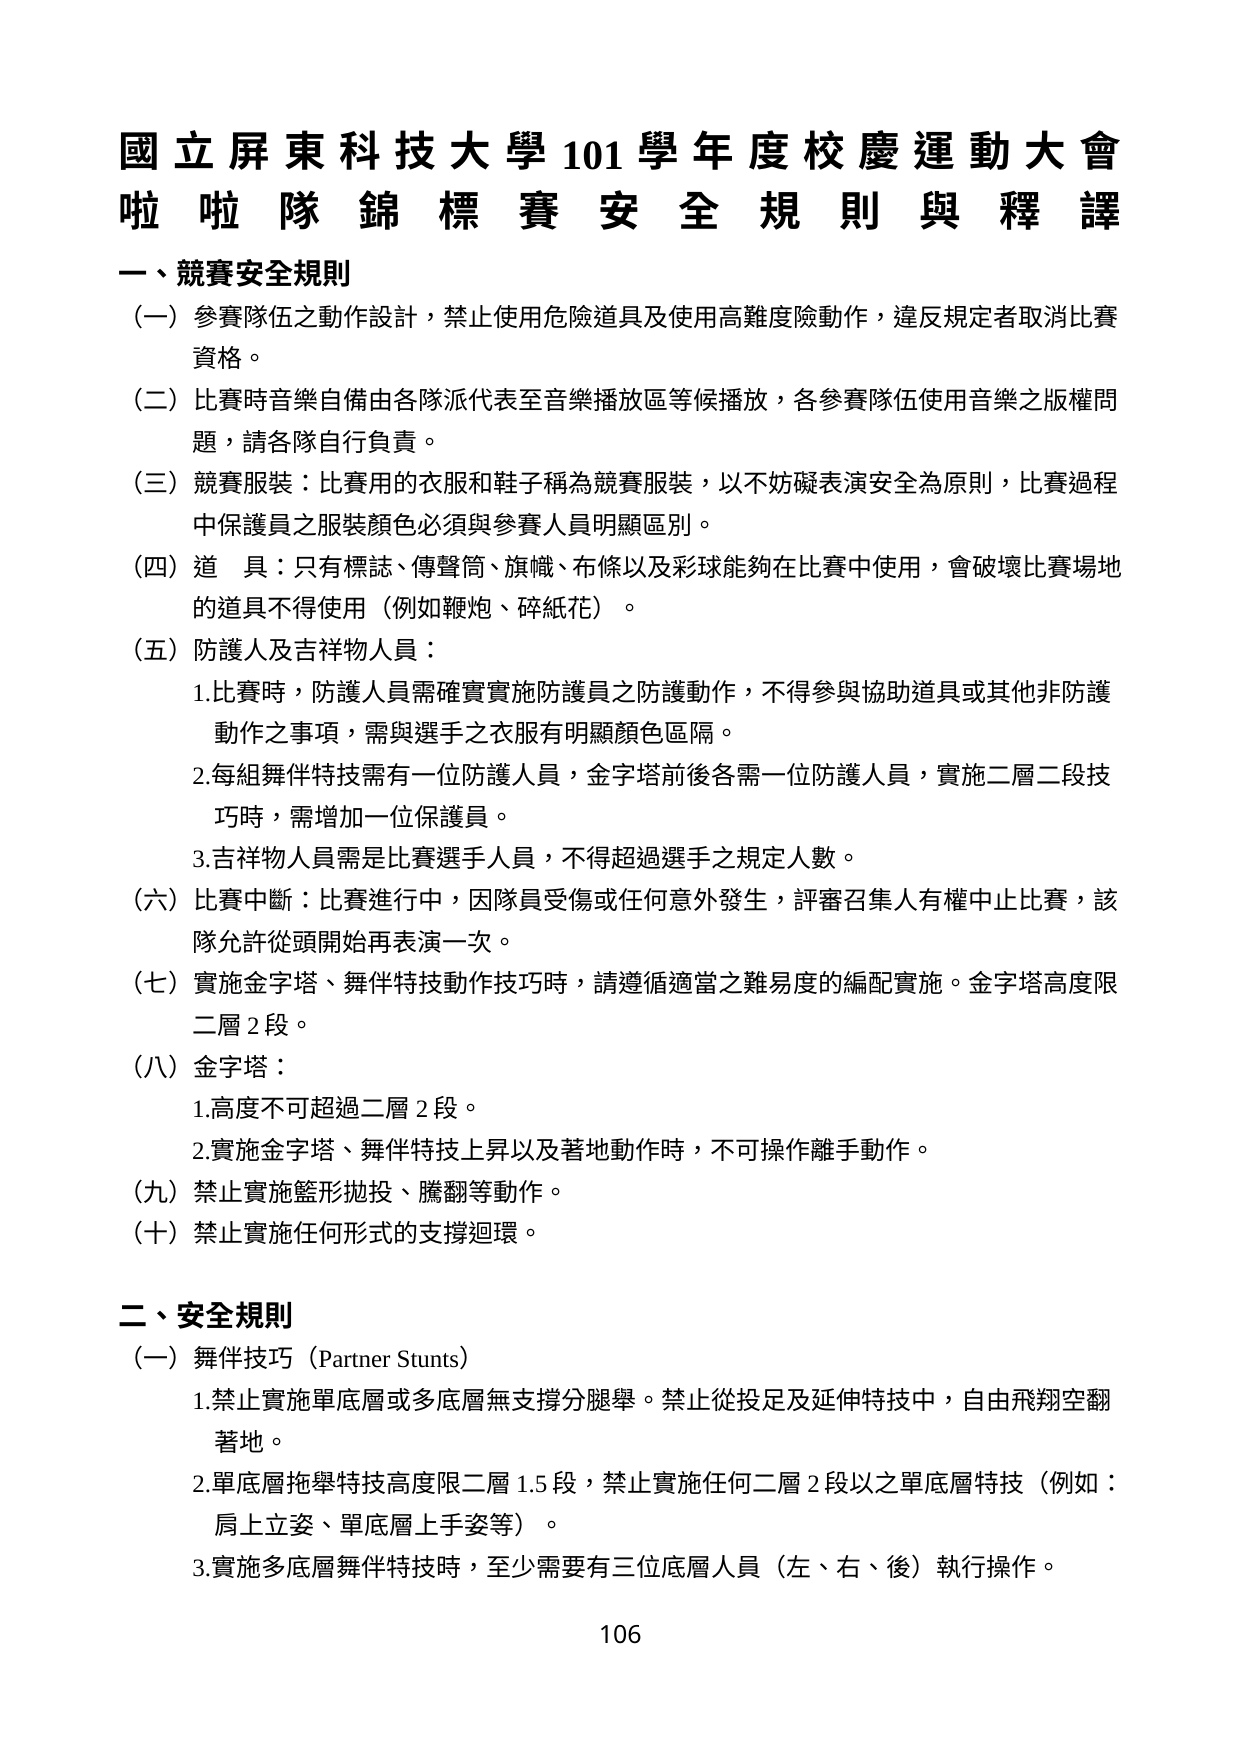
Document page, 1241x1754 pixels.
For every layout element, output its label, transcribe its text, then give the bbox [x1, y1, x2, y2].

text 2.實施金字塔、舞伴特技上昇以及著地動作時，不可操作離手動作。 [192, 1126, 1122, 1168]
text 3.吉祥物人員需是比賽選手人員，不得超過選手之規定人數。 [192, 834, 1122, 876]
text （四）道 具：只有標誌、傳聲筒、旗幟、布條以及彩球能夠在比賽中使用，會破壞比賽場地的道具不得使用（例如鞭炮、碎紙花）。 [118, 543, 1122, 626]
text （一）舞伴技巧（Partner Stunts） [118, 1334, 1122, 1376]
text （二）比賽時音樂自備由各隊派代表至音樂播放區等候播放，各參賽隊伍使用音樂之版權問題，請各隊自行負責。 [118, 376, 1122, 459]
text 1.高度不可超過二層2段。 [192, 1084, 1122, 1126]
text 一、競賽安全規則 [118, 251, 1122, 293]
text 1.比賽時，防護人員需確實實施防護員之防護動作，不得參與協助道具或其他非防護動作之事項，需與選手之衣服有明顯顏色區隔。 [192, 668, 1122, 751]
text （七）實施金字塔、舞伴特技動作技巧時，請遵循適當之難易度的編配實施。金字塔高度限二層2段。 [118, 959, 1122, 1043]
text 1.禁止實施單底層或多底層無支撐分腿舉。禁止從投足及延伸特技中，自由飛翔空翻著地。 [192, 1376, 1122, 1459]
text （八）金字塔： [118, 1043, 1122, 1084]
text （六）比賽中斷：比賽進行中，因隊員受傷或任何意外發生，評審召集人有權中止比賽，該隊允許從頭開始再表演一次。 [118, 876, 1122, 959]
text 2.單底層拖舉特技高度限二層1.5段，禁止實施任何二層2段以之單底層特技（例如：肩上立姿、單底層上手姿等）。 [192, 1459, 1122, 1543]
text （五）防護人及吉祥物人員： [118, 626, 1122, 668]
text 國立屏東科技大學101學年度校慶運動大會 [118, 118, 1122, 178]
text （十）禁止實施任何形式的支撐迴環。 [118, 1209, 1122, 1251]
text （一）參賽隊伍之動作設計，禁止使用危險道具及使用高難度險動作，違反規定者取消比賽資格。 [118, 293, 1122, 376]
text 2.每組舞伴特技需有一位防護人員，金字塔前後各需一位防護人員，實施二層二段技巧時，需增加一位保護員。 [192, 751, 1122, 834]
text （三）競賽服裝：比賽用的衣服和鞋子稱為競賽服裝，以不妨礙表演安全為原則，比賽過程中保護員之服裝顏色必須與參賽人員明顯區別。 [118, 459, 1122, 543]
text 3.實施多底層舞伴特技時，至少需要有三位底層人員（左、右、後）執行操作。 [192, 1543, 1122, 1584]
text 啦啦隊錦標賽安全規則與釋譯 [118, 178, 1122, 239]
text （九）禁止實施籃形拋投、騰翻等動作。 [118, 1168, 1122, 1209]
text 二、安全規則 [118, 1293, 1122, 1334]
